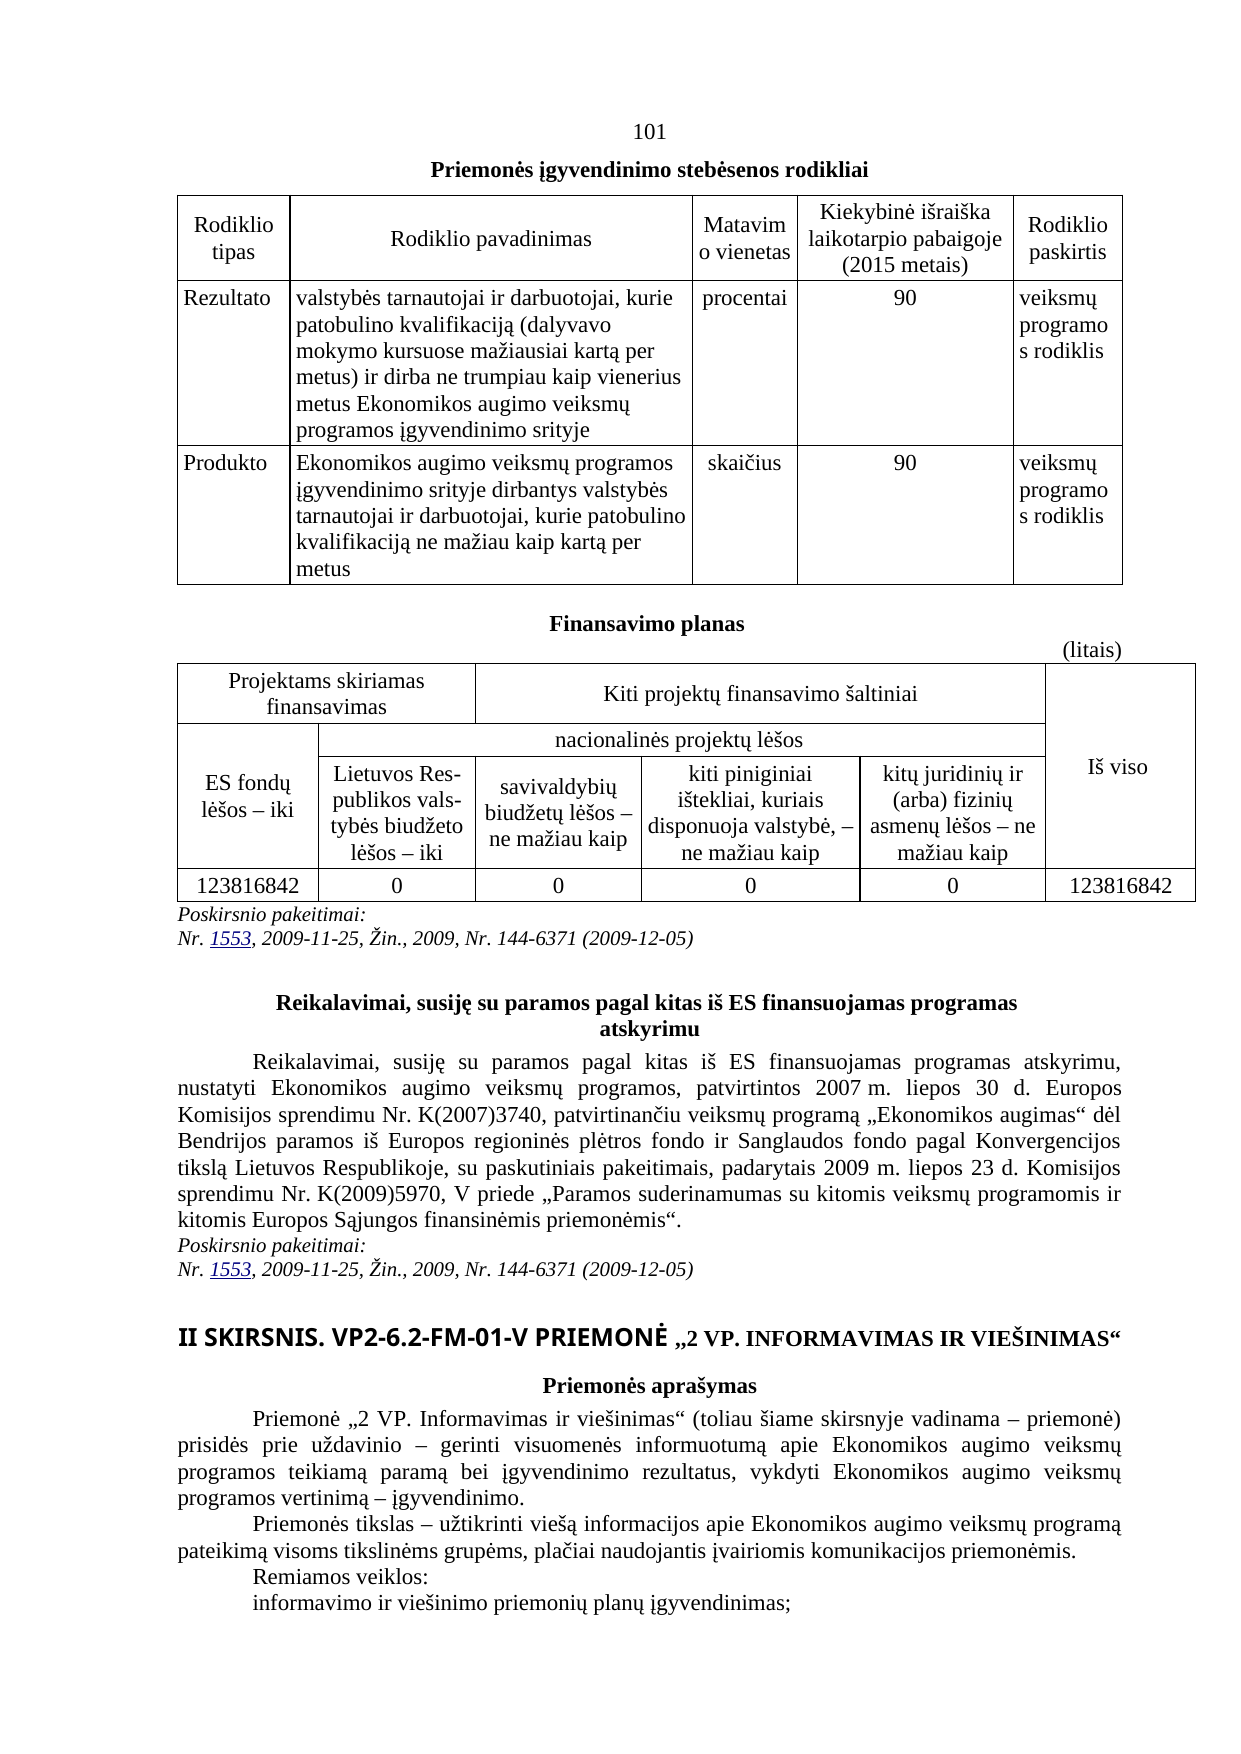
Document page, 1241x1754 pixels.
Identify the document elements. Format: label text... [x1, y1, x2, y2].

table_cell Ekonomikos augimo veiksmų programos įgyvendinimo srityje dirbantys valstybės tarnautojai ir darbuotojai, kurie patobulino kvalifikaciją ne mažiau kaip kartą per metus [291, 446, 692, 584]
table_header Rodiklio paskirtis [1014, 196, 1122, 280]
table_cell Produkto [178, 446, 289, 584]
table_cell kitų juridinių ir (arba) fizinių asmenų lėšos – ne mažiau kaip [861, 757, 1045, 868]
text Reikalavimai, susiję su paramos pagal kitas iš ES finansuojamas programas atskyrimu [177, 963, 1122, 1042]
text Priemonė „2 VP. Informavimas ir viešinimas“ (toliau šiame skirsnyje vadinama – priemonė) prisidės prie uždavinio – gerinti visuomenės informuotumą apie Ekonomikos augimo veiksmų programos teikiamą paramą bei įgyvendinimo rezultatus, vykdyti Ekonomikos augimo veiksmų programos vertinimą – įgyvendinimo. [177, 1405, 1122, 1510]
table_cell 0 [861, 869, 1045, 901]
table_cell 90 [798, 446, 1013, 584]
text (litais) [177, 636, 1122, 663]
table_cell veiksmų programos rodiklis [1014, 446, 1122, 584]
text Finansavimo planas [177, 610, 1122, 636]
table_cell 90 [798, 281, 1013, 445]
text Poskirsnio pakeitimai: [177, 902, 1122, 926]
table_cell Lietuvos Res­publikos vals­tybės biudžeto lėšos – iki [319, 757, 475, 868]
table_header Rodiklio tipas [178, 196, 289, 280]
text Priemonės įgyvendinimo stebėsenos rodikliai [177, 156, 1122, 182]
table_cell 0 [642, 869, 859, 901]
table_header Kiti projektų finansavimo šaltiniai [476, 664, 1045, 722]
text Reikalavimai, susiję su paramos pagal kitas iš ES finansuojamas programas atskyrimu, nustatyti Ekonomikos augimo veiksmų programos, patvirtintos 2007 m. liepos 30 d. Europos Komisijos sprendimu Nr. K(2007)3740, patvirtinančiu veiksmų programą „Ekonomikos augimas“ dėl Bendrijos paramos iš Europos regioninės plėtros fondo ir Sanglaudos fondo pagal Konvergencijos tikslą Lietuvos Respublikoje, su paskutiniais pakeitimais, padarytais 2009 m. liepos 23 d. Komisijos sprendimu Nr. K(2009)5970, V priede „Paramos suderinamumas su kitomis veiksmų programomis ir kitomis Europos Sąjungos finansinėmis priemonėmis“. [177, 1048, 1122, 1233]
table_cell skaičius [693, 446, 797, 584]
table_cell nacionalinės projektų lėšos [319, 724, 1045, 756]
text Nr. 1553, 2009-11-25, Žin., 2009, Nr. 144-6371 (2009-12-05) [177, 926, 1122, 950]
table_cell savivaldybių biudžetų lėšos – ne mažiau kaip [476, 757, 641, 868]
table_cell veiksmų programos rodiklis [1014, 281, 1122, 445]
text Priemonės aprašymas [177, 1372, 1122, 1399]
text Remiamos veiklos: [177, 1563, 1122, 1589]
table_header Projektams skiriamas finansavimas [178, 664, 475, 722]
text informavimo ir viešinimo priemonių planų įgyvendinimas; [177, 1589, 1122, 1616]
table_cell valstybės tarnautojai ir darbuotojai, kurie patobulino kvalifikaciją (dalyvavo mokymo kursuose mažiausiai kartą per metus) ir dirba ne trumpiau kaip vienerius metus Ekonomikos augimo veiksmų programos įgyvendinimo srityje [291, 281, 692, 445]
subtitle II SKIRSNIS. VP2-6.2-FM-01-V PRIEMONĖ ,,2 VP. Informavimas ir viešinimas“ [177, 1319, 1122, 1354]
table_header Matavimo vienetas [693, 196, 797, 280]
text Nr. 1553, 2009-11-25, Žin., 2009, Nr. 144-6371 (2009-12-05) [177, 1257, 1122, 1281]
table_header Kiekybinė išraiška laikotarpio pabaigoje (2015 metais) [798, 196, 1013, 280]
table_cell 123816842 [178, 869, 318, 901]
table_header Iš viso [1046, 664, 1195, 868]
table_cell procentai [693, 281, 797, 445]
table_cell kiti piniginiai ištekliai, kuriais disponuoja valstybė, – ne mažiau kaip [642, 757, 859, 868]
table_cell Rezultato [178, 281, 289, 445]
table_header Rodiklio pavadinimas [291, 196, 692, 280]
table_cell ES fondų lėšos – iki [178, 724, 318, 868]
text Priemonės tikslas – užtikrinti viešą informacijos apie Ekonomikos augimo veiksmų programą pateikimą visoms tikslinėms grupėms, plačiai naudojantis įvairiomis komunikacijos priemonėmis. [177, 1510, 1122, 1563]
text Poskirsnio pakeitimai: [177, 1233, 1122, 1257]
table_cell 0 [476, 869, 641, 901]
table_cell 123816842 [1046, 869, 1195, 901]
table_cell 0 [319, 869, 475, 901]
